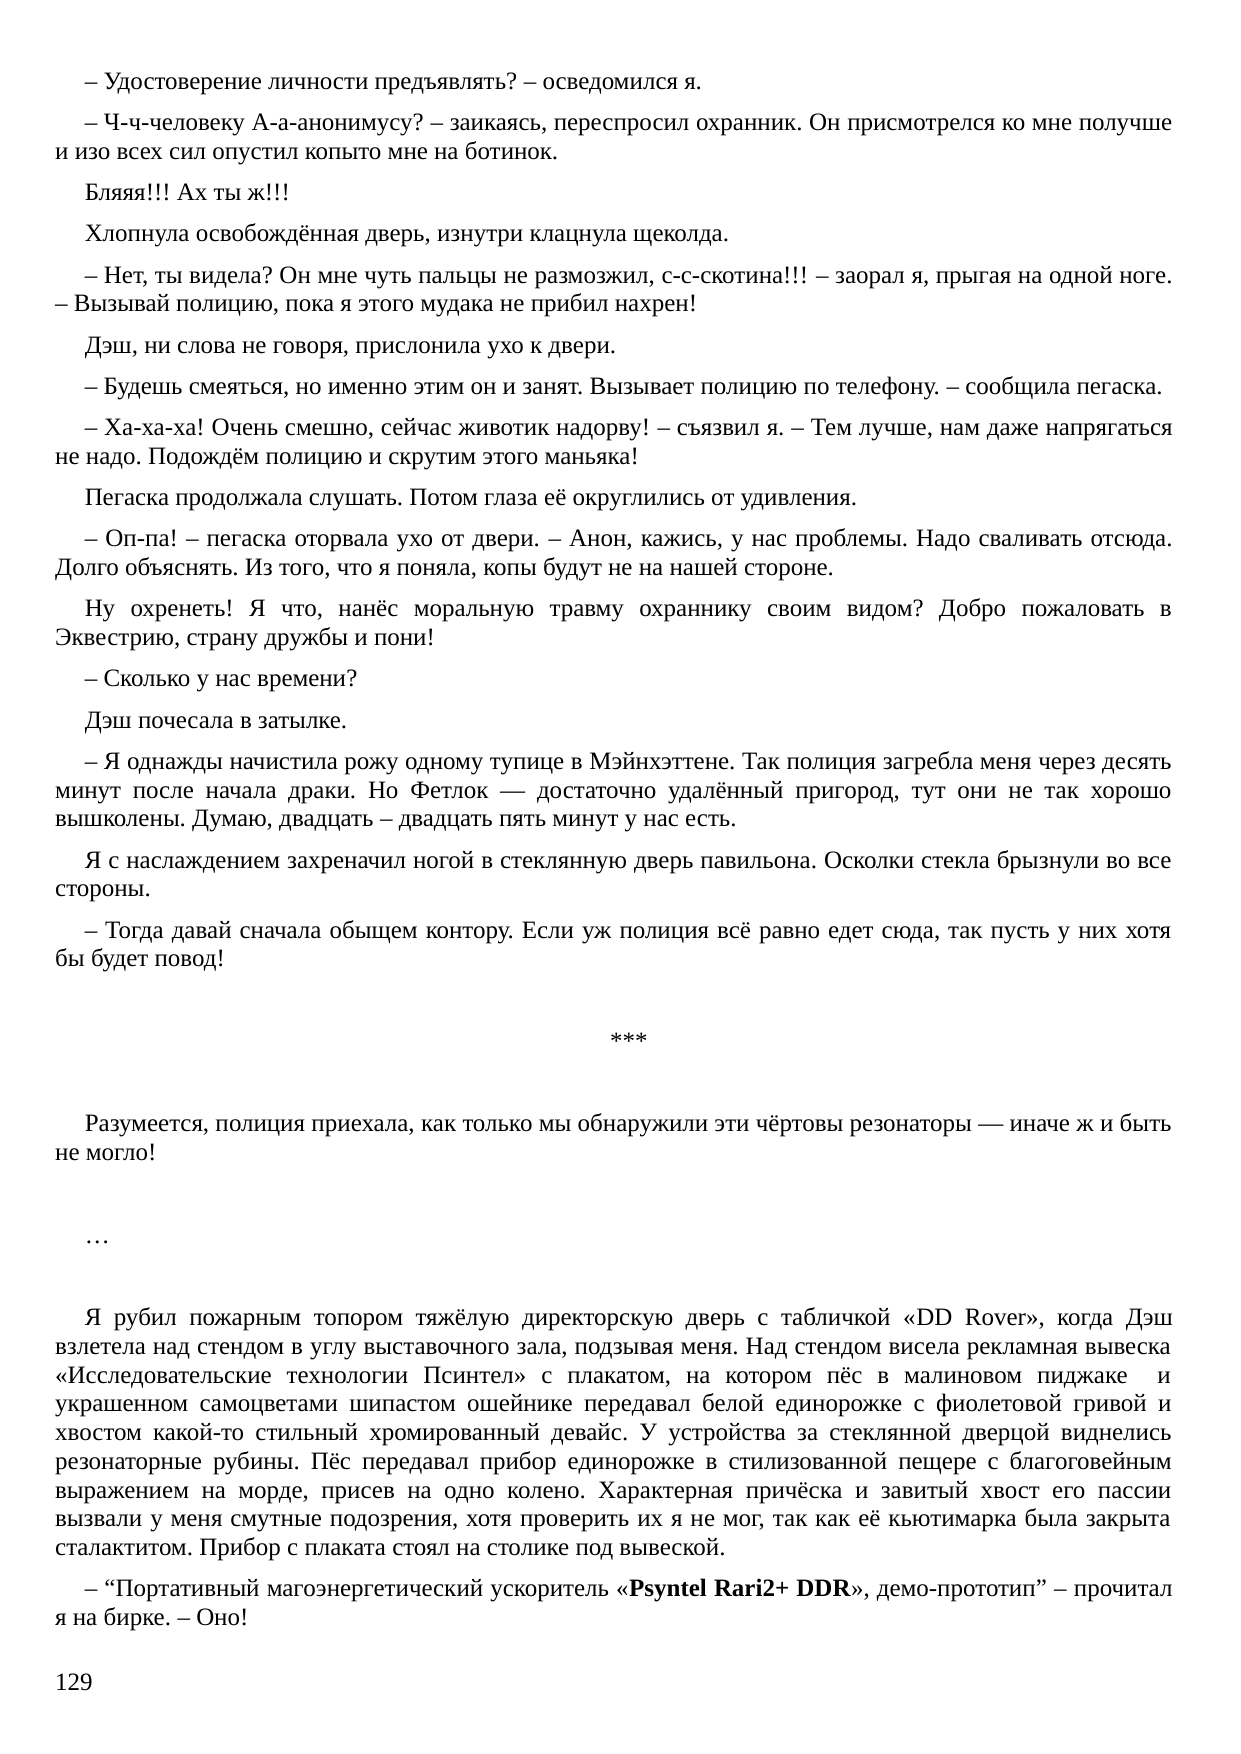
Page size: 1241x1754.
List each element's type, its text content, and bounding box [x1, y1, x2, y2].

text Пегаска продолжала слушать. Потом глаза её округлились от удивления. [55, 482, 1173, 511]
text – Оп-па! – пегаска оторвала ухо от двери. – Анон, кажись, у нас проблемы. Надо сваливать отсюда. Долго объяснять. Из того, что я поняла, копы будут не на нашей стороне. [55, 523, 1173, 581]
text – Ха-ха-ха! Очень смешно, сейчас животик надорву! – съязвил я. – Тем лучше, нам даже напрягаться не надо. Подождём полицию и скрутим этого маньяка! [55, 412, 1173, 470]
text Хлопнула освобождённая дверь, изнутри клацнула щеколда. [55, 218, 1173, 247]
text – “Портативный магоэнергетический ускоритель «Psyntel Rari2+ DDR», демо-прототип” – прочитал я на бирке. – Оно! [55, 1573, 1173, 1631]
text – Удостоверение личности предъявлять? – осведомился я. [55, 66, 1173, 95]
text – Тогда давай сначала обыщем контору. Если уж полиция всё равно едет сюда, так пусть у них хотя бы будет повод! [55, 915, 1173, 972]
text Я рубил пожарным топором тяжёлую директорскую дверь с табличкой «DD Rover», когда Дэш взлетела над стендом в углу выставочного зала, подзывая меня. Над стендом висела рекламная вывеска «Исследовательские технологии Псинтел» с плакатом, на котором пёс в малиновом пиджаке и украшенном самоцветами шипастом ошейнике передавал белой единорожке с фиолетовой гривой и хвостом какой-то стильный хромированный девайс. У устройства за стеклянной дверцой виднелись резонаторные рубины. Пёс передавал прибор единорожке в стилизованной пещере с благоговейным выражением на морде, присев на одно колено. Характерная причёска и завитый хвост его пассии вызвали у меня смутные подозрения, хотя проверить их я не мог, так как её кьютимарка была закрыта сталактитом. Прибор с плаката стоял на столике под вывеской. [55, 1302, 1173, 1561]
text Ну охренеть! Я что, нанёс моральную травму охраннику своим видом? Добро пожаловать в Эквестрию, страну дружбы и пони! [55, 593, 1173, 651]
text Разумеется, полиция приехала, как только мы обнаружили эти чёртовы резонаторы — иначе ж и быть не могло! [55, 1108, 1173, 1166]
text – Я однажды начистила рожу одному тупице в Мэйнхэттене. Так полиция загребла меня через десять минут после начала драки. Но Фетлок — достаточно удалённый пригород, тут они не так хорошо вышколены. Думаю, двадцать – двадцать пять минут у нас есть. [55, 746, 1173, 832]
text Дэш почесала в затылке. [55, 705, 1173, 733]
text … [55, 1220, 1173, 1248]
text – Ч-ч-человеку А-а-анонимусу? – заикаясь, переспросил охранник. Он присмотрелся ко мне получше и изо всех сил опустил копыто мне на ботинок. [55, 107, 1173, 165]
text Дэш, ни слова не говоря, прислонила ухо к двери. [55, 330, 1173, 358]
text Я с наслаждением захреначил ногой в стеклянную дверь павильона. Осколки стекла брызнули во все стороны. [55, 845, 1173, 902]
text – Нет, ты видела? Он мне чуть пальцы не размозжил, с-с-скотина!!! – заорал я, прыгая на одной ноге. – Вызывай полицию, пока я этого мудака не прибил нахрен! [55, 260, 1173, 317]
text – Будешь смеяться, но именно этим он и занят. Вызывает полицию по телефону. – сообщила пегаска. [55, 371, 1173, 400]
text *** [55, 1026, 1173, 1055]
text Бляяя!!! Ах ты ж!!! [55, 177, 1173, 206]
text – Сколько у нас времени? [55, 663, 1173, 692]
